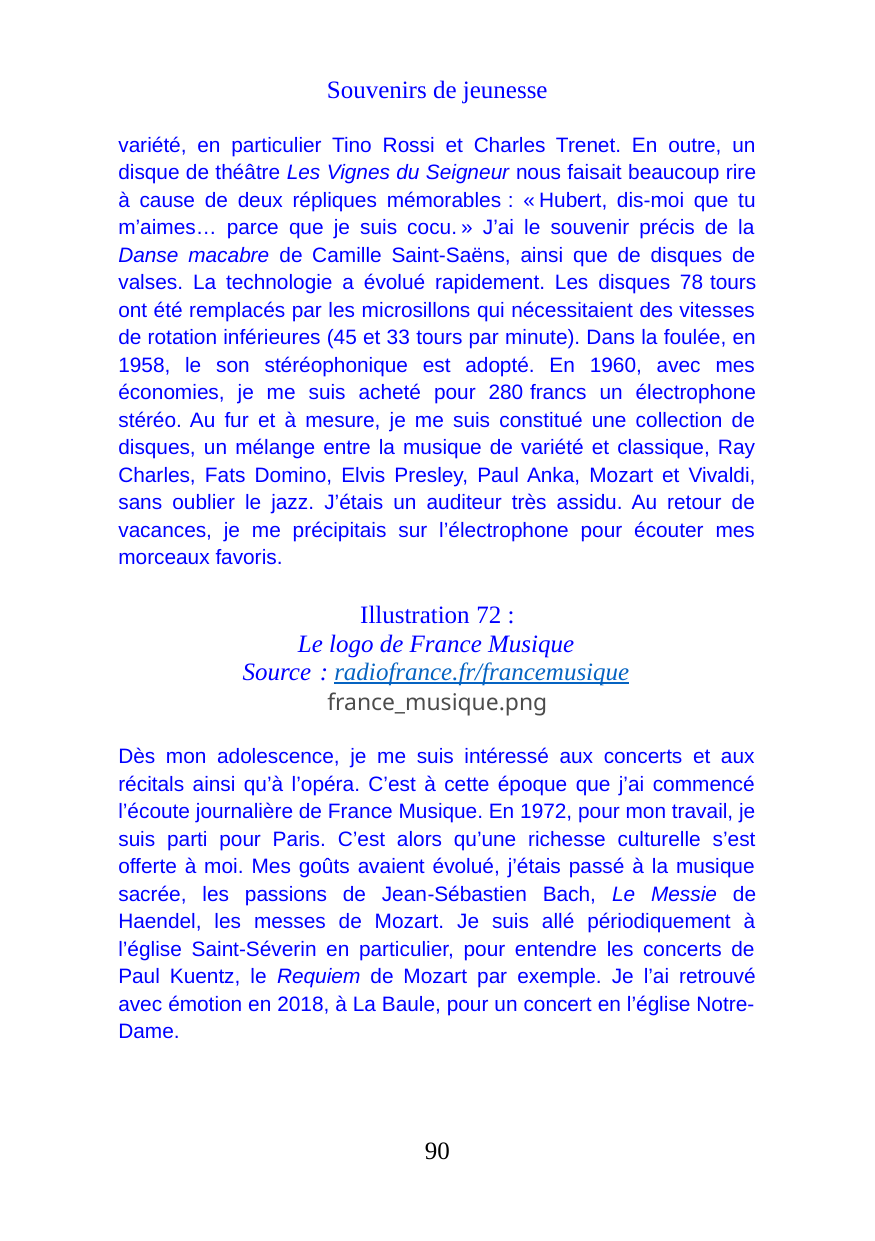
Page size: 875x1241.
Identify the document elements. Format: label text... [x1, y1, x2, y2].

text Dès mon adolescence, je me suis intéressé aux concerts et aux récitals ainsi qu’à l’opéra. C’est à cette époque que j’ai commencé l’écoute journalière de France Musique. En 1972, pour mon travail, je suis parti pour Paris. C’est alors qu’une richesse culturelle s’est offerte à moi. Mes goûts avaient évolué, j’étais passé à la musique sacrée, les passions de Jean‑Sébastien Bach, Le Messie de Haendel, les messes de Mozart. Je suis allé périodiquement à l’église Saint-Séverin en particulier, pour entendre les concerts de Paul Kuentz, le Requiem de Mozart par exemple. Je l’ai retrouvé avec émotion en 2018, à La Baule, pour un concert en l’église Notre-Dame. [118, 744, 756, 1043]
text Illustration 72 : [118, 600, 756, 629]
text Source : radiofrance.fr/francemusique [118, 657, 756, 686]
text Le logo de France Musique [118, 629, 756, 657]
text france_musique.png [118, 686, 756, 717]
text variété, en particulier Tino Rossi et Charles Trenet. En outre, un disque de théâtre Les Vignes du Seigneur nous faisait beaucoup rire à cause de deux répliques mémorables : « Hubert, dis-moi que tu m’aimes… parce que je suis cocu. » J’ai le souvenir précis de la Danse macabre de Camille Saint-Saëns, ainsi que de disques de valses. La technologie a évolué rapidement. Les disques 78 tours ont été remplacés par les microsillons qui nécessitaient des vitesses de rotation inférieures (45 et 33 tours par minute). Dans la foulée, en 1958, le son stéréophonique est adopté. En 1960, avec mes économies, je me suis acheté pour 280 francs un électrophone stéréo. Au fur et à mesure, je me suis constitué une collection de disques, un mélange entre la musique de variété et classique, Ray Charles, Fats Domino, Elvis Presley, Paul Anka, Mozart et Vivaldi, sans oublier le jazz. J’étais un auditeur très assidu. Au retour de vacances, je me précipitais sur l’électrophone pour écouter mes morceaux favoris. [118, 132, 756, 569]
